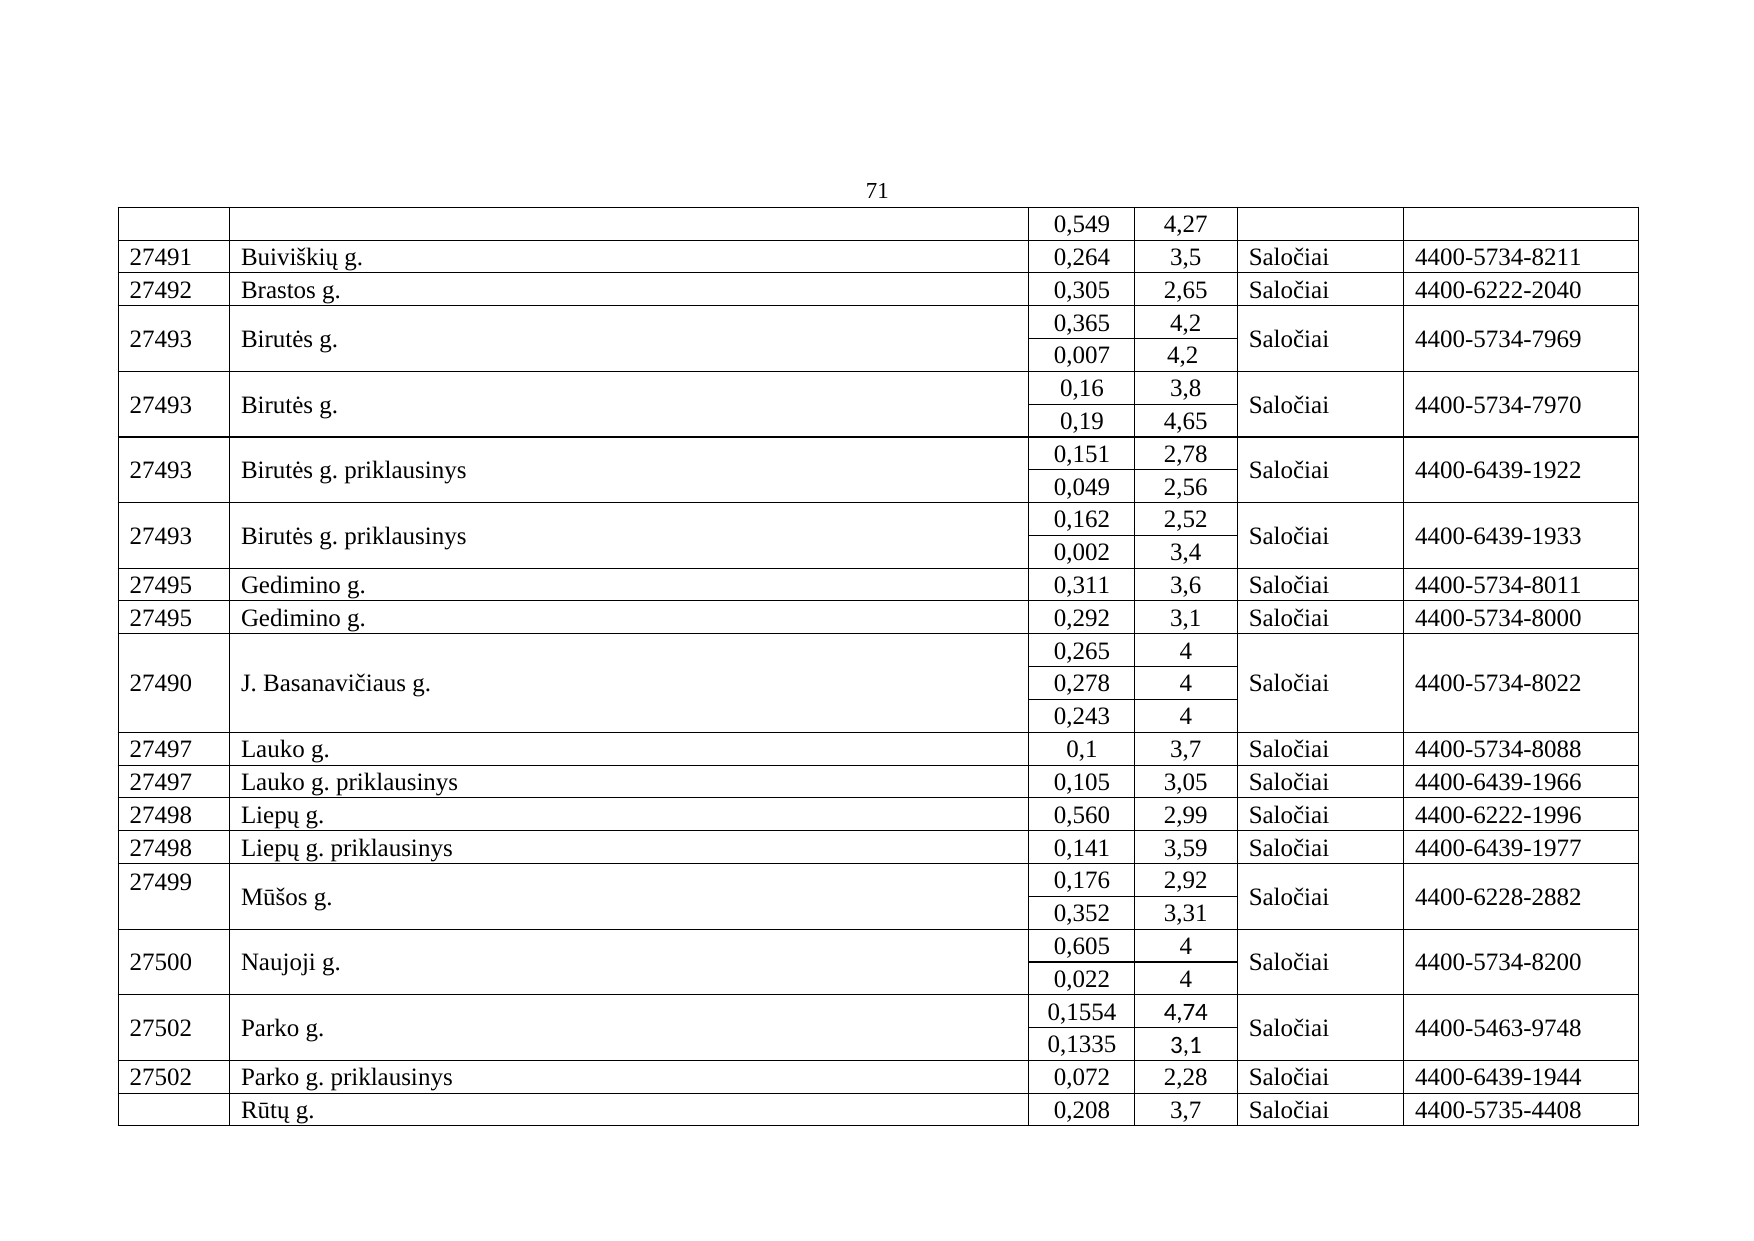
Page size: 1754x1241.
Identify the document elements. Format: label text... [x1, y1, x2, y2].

table_cell 0,243 [1029, 700, 1134, 732]
table_cell Saločiai [1238, 438, 1403, 502]
table_cell Saločiai [1238, 601, 1403, 633]
table_cell Liepų g. priklausinys [230, 831, 1028, 863]
table_cell 0,292 [1029, 601, 1134, 633]
table_cell Saločiai [1238, 1061, 1403, 1093]
table_cell 4400-5734-7969 [1404, 306, 1638, 371]
table_cell 4400-5735-4408 [1404, 1094, 1638, 1125]
table_cell Saločiai [1238, 503, 1403, 568]
table_cell 4400-5734-8022 [1404, 634, 1638, 732]
table_cell 3,4 [1135, 536, 1237, 568]
table_cell 3,6 [1135, 569, 1237, 600]
table_cell Birutės g. priklausinys [230, 438, 1028, 502]
table_cell Saločiai [1238, 864, 1403, 928]
table_cell Birutės g. [230, 306, 1028, 371]
table_cell 4400-5734-8011 [1404, 569, 1638, 600]
table_cell 3,7 [1135, 1094, 1237, 1125]
table_cell 4 [1135, 667, 1237, 699]
table_cell 3,5 [1135, 241, 1237, 272]
table_cell 4 [1135, 963, 1237, 994]
table_cell 27495 [119, 569, 229, 600]
table_cell Brastos g. [230, 273, 1028, 305]
table_cell 27500 [119, 930, 229, 994]
table_cell 0,278 [1029, 667, 1134, 699]
table_cell 4400-5734-8200 [1404, 930, 1638, 994]
table_cell 4400-6228-2882 [1404, 864, 1638, 928]
table_cell 2,78 [1135, 438, 1237, 469]
table_cell 27493 [119, 438, 229, 502]
table_cell 2,52 [1135, 503, 1237, 535]
table_cell Saločiai [1238, 241, 1403, 272]
table_cell [230, 208, 1028, 239]
table_cell 27497 [119, 733, 229, 764]
table_cell 27498 [119, 831, 229, 863]
table_cell 3,31 [1135, 897, 1237, 928]
table_cell J. Basanavičiaus g. [230, 634, 1028, 732]
table_cell Parko g. [230, 995, 1028, 1060]
table_cell 0,311 [1029, 569, 1134, 600]
table_cell 27497 [119, 766, 229, 797]
table_cell 27493 [119, 306, 229, 371]
table_cell 27490 [119, 634, 229, 732]
table_cell Saločiai [1238, 634, 1403, 732]
table_cell 27493 [119, 372, 229, 436]
table_cell 4,65 [1135, 405, 1237, 436]
table_cell Lauko g. priklausinys [230, 766, 1028, 797]
table_cell 27502 [119, 995, 229, 1060]
table_cell 2,56 [1135, 470, 1237, 502]
table_cell Mūšos g. [230, 864, 1028, 928]
table_cell 0,151 [1029, 438, 1134, 469]
table_cell [119, 1094, 229, 1125]
table_cell Saločiai [1238, 930, 1403, 994]
table_cell 4 [1135, 930, 1237, 961]
table_cell Saločiai [1238, 372, 1403, 436]
table_cell [119, 208, 229, 239]
table_cell 4400-5463-9748 [1404, 995, 1638, 1060]
table_cell Liepų g. [230, 798, 1028, 830]
table_cell 27492 [119, 273, 229, 305]
table_cell 0,549 [1029, 208, 1134, 239]
table_cell Saločiai [1238, 733, 1403, 764]
table_cell 0,560 [1029, 798, 1134, 830]
table_cell 0,1335 [1029, 1028, 1134, 1060]
table_cell 4400-6439-1977 [1404, 831, 1638, 863]
table_cell 27495 [119, 601, 229, 633]
table_cell Gedimino g. [230, 569, 1028, 600]
table_cell 0,16 [1029, 372, 1134, 403]
table_cell 4400-6439-1966 [1404, 766, 1638, 797]
table_cell [1404, 208, 1638, 239]
table_cell 0,072 [1029, 1061, 1134, 1093]
table_cell 0,049 [1029, 470, 1134, 502]
table_cell 0,265 [1029, 634, 1134, 666]
table_cell 4400-6439-1933 [1404, 503, 1638, 568]
table_cell 0,264 [1029, 241, 1134, 272]
table_cell 0,305 [1029, 273, 1134, 305]
table_cell 0,105 [1029, 766, 1134, 797]
table_cell Gedimino g. [230, 601, 1028, 633]
table_cell 0,162 [1029, 503, 1134, 535]
table_cell Saločiai [1238, 569, 1403, 600]
table_cell 4400-5734-8211 [1404, 241, 1638, 272]
table_cell Lauko g. [230, 733, 1028, 764]
table_cell 0,208 [1029, 1094, 1134, 1125]
table_cell 4,74 [1135, 995, 1237, 1027]
table_cell Buiviškių g. [230, 241, 1028, 272]
table_cell 0,022 [1029, 963, 1134, 994]
table_cell Naujoji g. [230, 930, 1028, 994]
table_cell 3,8 [1135, 372, 1237, 403]
table_cell 0,002 [1029, 536, 1134, 568]
table_cell Birutės g. [230, 372, 1028, 436]
table_cell 2,65 [1135, 273, 1237, 305]
table_cell 27493 [119, 503, 229, 568]
table_cell 4400-5734-8000 [1404, 601, 1638, 633]
table_cell Saločiai [1238, 831, 1403, 863]
table_cell Parko g. priklausinys [230, 1061, 1028, 1093]
table_cell 2,28 [1135, 1061, 1237, 1093]
table_cell Saločiai [1238, 798, 1403, 830]
table_cell 4 [1135, 700, 1237, 732]
table_cell 4400-6222-1996 [1404, 798, 1638, 830]
table_cell 27499 [119, 864, 229, 928]
table_cell 3,05 [1135, 766, 1237, 797]
table_cell 4400-6439-1944 [1404, 1061, 1638, 1093]
table_cell 2,92 [1135, 864, 1237, 896]
table_cell 27502 [119, 1061, 229, 1093]
table_cell 3,7 [1135, 733, 1237, 764]
table_cell Saločiai [1238, 1094, 1403, 1125]
table_cell 4,2 [1135, 339, 1237, 371]
table_cell 4400-5734-8088 [1404, 733, 1638, 764]
table_cell 3,1 [1135, 1028, 1237, 1060]
table_cell Rūtų g. [230, 1094, 1028, 1125]
table_cell 4400-5734-7970 [1404, 372, 1638, 436]
table_cell Birutės g. priklausinys [230, 503, 1028, 568]
table_cell 0,1 [1029, 733, 1134, 764]
table_cell 4,27 [1135, 208, 1237, 239]
table_cell 0,352 [1029, 897, 1134, 928]
table_cell 27498 [119, 798, 229, 830]
table_cell 0,007 [1029, 339, 1134, 371]
table_cell 0,141 [1029, 831, 1134, 863]
table_cell [1238, 208, 1403, 239]
table_cell Saločiai [1238, 306, 1403, 371]
table_cell 27491 [119, 241, 229, 272]
table_cell 0,365 [1029, 306, 1134, 338]
table_cell 4400-6222-2040 [1404, 273, 1638, 305]
table_cell 4400-6439-1922 [1404, 438, 1638, 502]
table_cell Saločiai [1238, 766, 1403, 797]
table_cell Saločiai [1238, 995, 1403, 1060]
table_cell 0,605 [1029, 930, 1134, 961]
table_cell Saločiai [1238, 273, 1403, 305]
table_cell 0,1554 [1029, 995, 1134, 1027]
table_cell 0,176 [1029, 864, 1134, 896]
table_cell 2,99 [1135, 798, 1237, 830]
table_cell 4 [1135, 634, 1237, 666]
table_cell 3,1 [1135, 601, 1237, 633]
table_cell 4,2 [1135, 306, 1237, 338]
table_cell 3,59 [1135, 831, 1237, 863]
table_cell 0,19 [1029, 405, 1134, 436]
